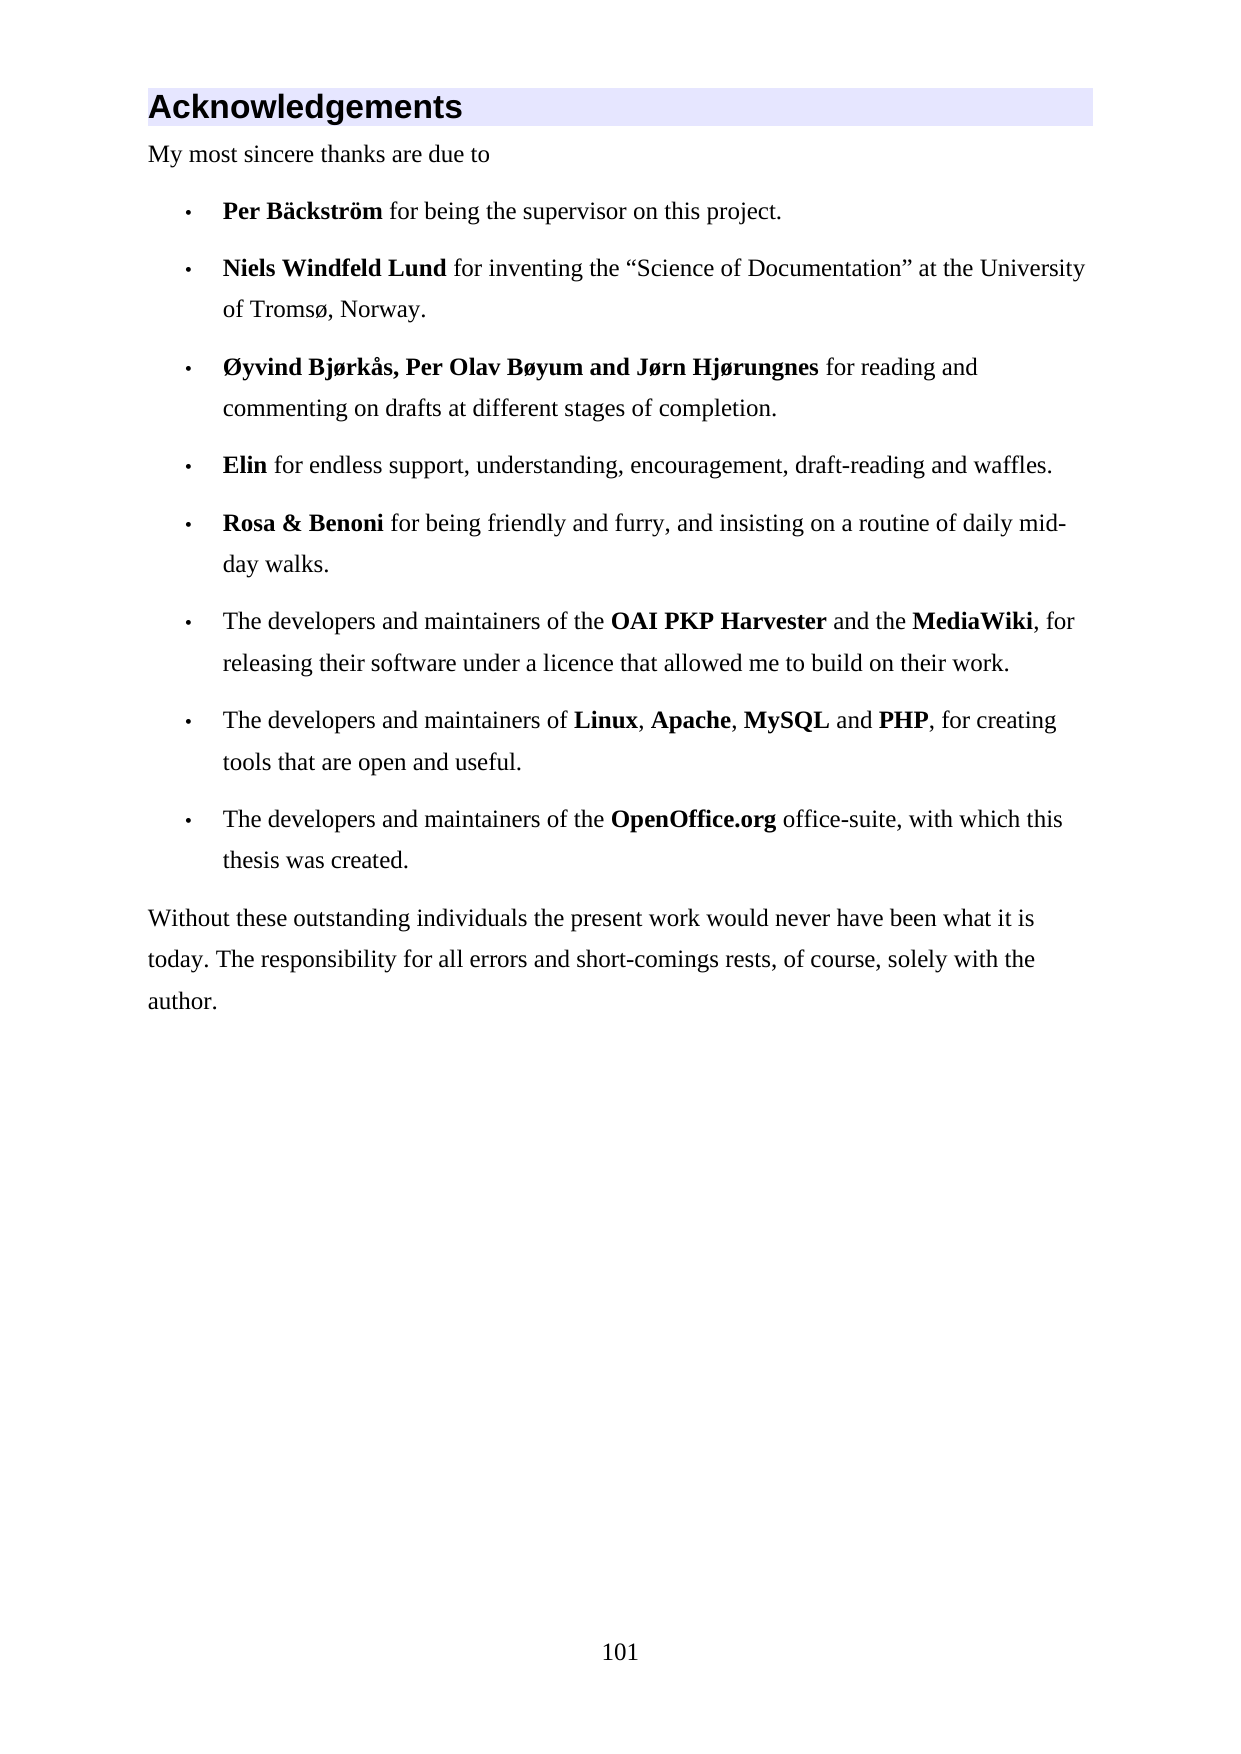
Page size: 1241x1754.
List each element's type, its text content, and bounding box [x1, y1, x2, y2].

list The developers and maintainers of the OpenOffice.org office-suite, with which this thesis was created. [185, 805, 1093, 874]
text My most sincere thanks are due to [148, 140, 1093, 167]
list Rosa & Benoni for being friendly and furry, and insisting on a routine of daily mid-day walks. [185, 509, 1093, 578]
list The developers and maintainers of Linux, Apache, MySQL and PHP, for creating tools that are open and useful. [185, 706, 1093, 776]
text Without these outstanding individuals the present work would never have been what it is today. The responsibility for all errors and short-comings rests, of course, solely with the author. [148, 904, 1093, 1014]
list Øyvind Bjørkås, Per Olav Bøyum and Jørn Hjørungnes for reading and commenting on drafts at different stages of completion. [185, 353, 1093, 422]
subtitle Acknowledgements [148, 88, 1093, 126]
list Niels Windfeld Lund for inventing the “Science of Documentation” at the University of Tromsø, Norway. [185, 254, 1093, 323]
list Per Bäckström for being the supervisor on this project. [185, 197, 1093, 224]
list Elin for endless support, understanding, encouragement, draft-reading and waffles. [185, 452, 1093, 479]
list The developers and maintainers of the OAI PKP Harvester and the MediaWiki, for releasing their software under a licence that allowed me to build on their work. [185, 607, 1093, 677]
